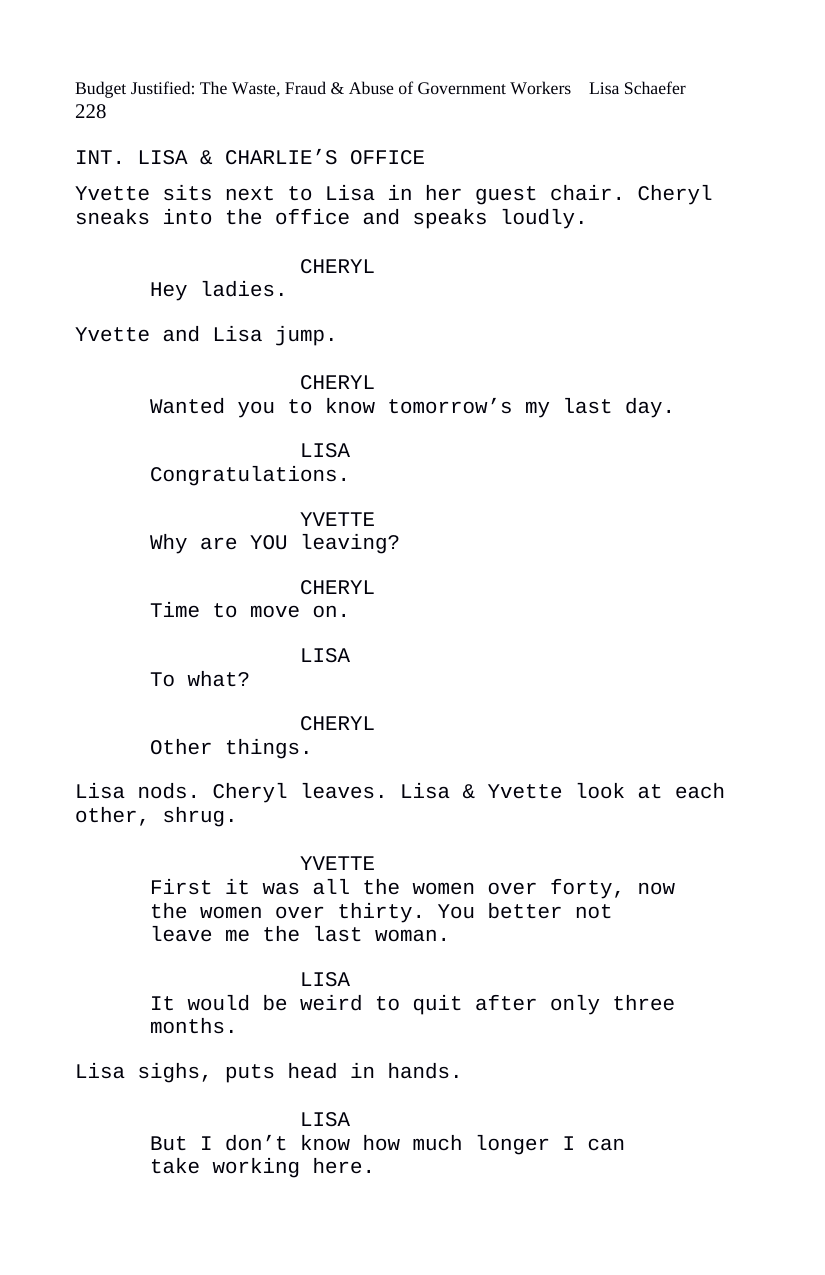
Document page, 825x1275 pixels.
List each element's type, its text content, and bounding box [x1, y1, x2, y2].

text Lisa sighs, puts head in hands. [75, 1061, 750, 1084]
text Lisa nods. Cheryl leaves. Lisa & Yvette look at each other, shrug. [75, 781, 750, 828]
text Hey ladies. [150, 279, 675, 303]
text Why are YOU leaving? [150, 532, 675, 556]
text CHERYL [75, 713, 750, 737]
text It would be weird to quit after only three months. [150, 992, 675, 1040]
text LISA [75, 441, 750, 464]
text First it was all the women over forty, now the women over thirty. You better not leave me the last woman. [150, 877, 675, 948]
text Yvette and Lisa jump. [75, 324, 750, 347]
text Other things. [150, 737, 675, 760]
text Time to move on. [150, 600, 675, 624]
text Congratulations. [150, 464, 675, 488]
text YVETTE [75, 853, 750, 877]
text LISA [75, 969, 750, 992]
text CHERYL [75, 577, 750, 600]
text LISA [75, 1109, 750, 1133]
text But I don’t know how much longer I can take working here. [150, 1133, 675, 1180]
subtitle INT. LISA & CHARLIE’S OFFICE [75, 147, 750, 171]
text CHERYL [75, 372, 750, 396]
text Yvette sits next to Lisa in her guest chair. Cheryl sneaks into the office and speaks loudly. [75, 183, 750, 231]
text To what? [150, 668, 675, 692]
text Wanted you to know tomorrow’s my last day. [150, 396, 675, 420]
text CHERYL [75, 256, 750, 279]
text LISA [75, 645, 750, 668]
text YVETTE [75, 509, 750, 532]
